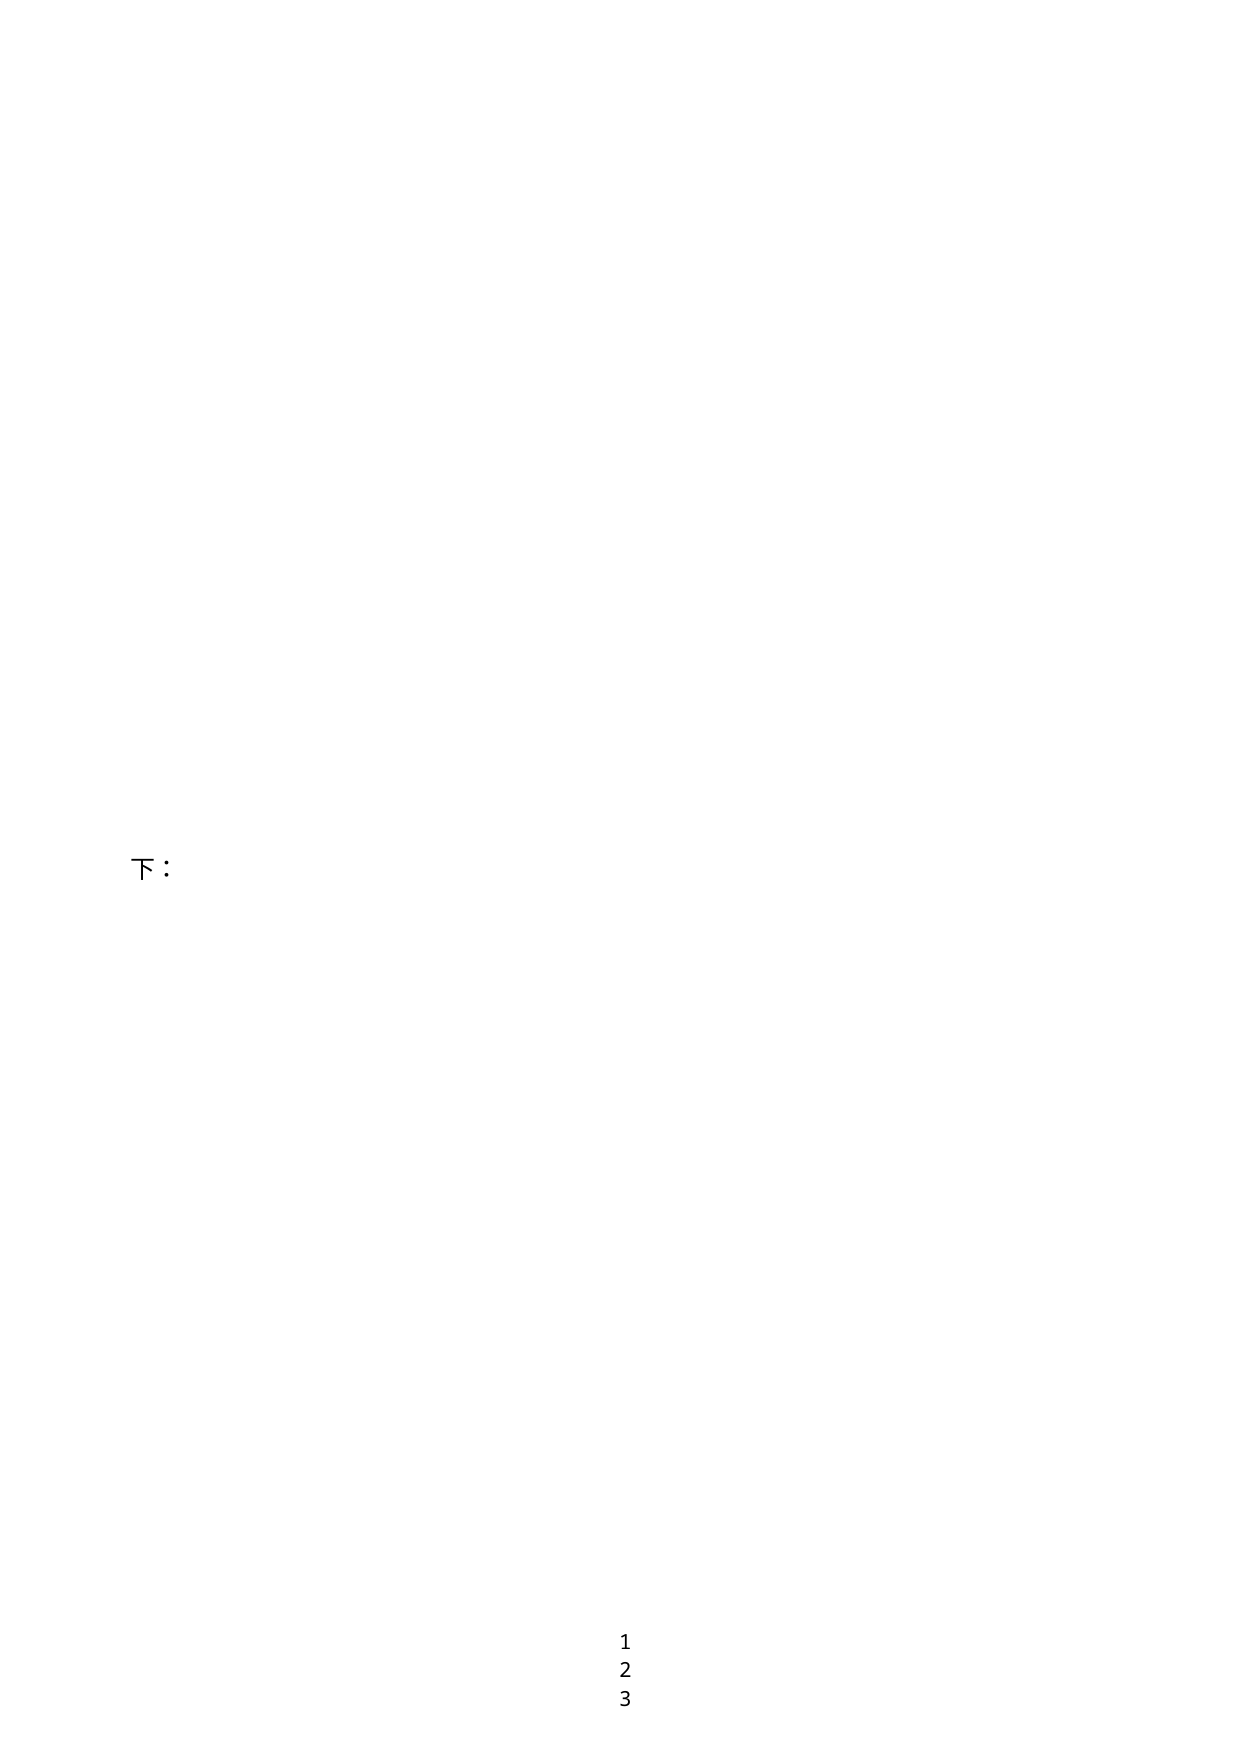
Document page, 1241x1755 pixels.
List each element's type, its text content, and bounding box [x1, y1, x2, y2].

text 下： [130, 826, 1110, 889]
